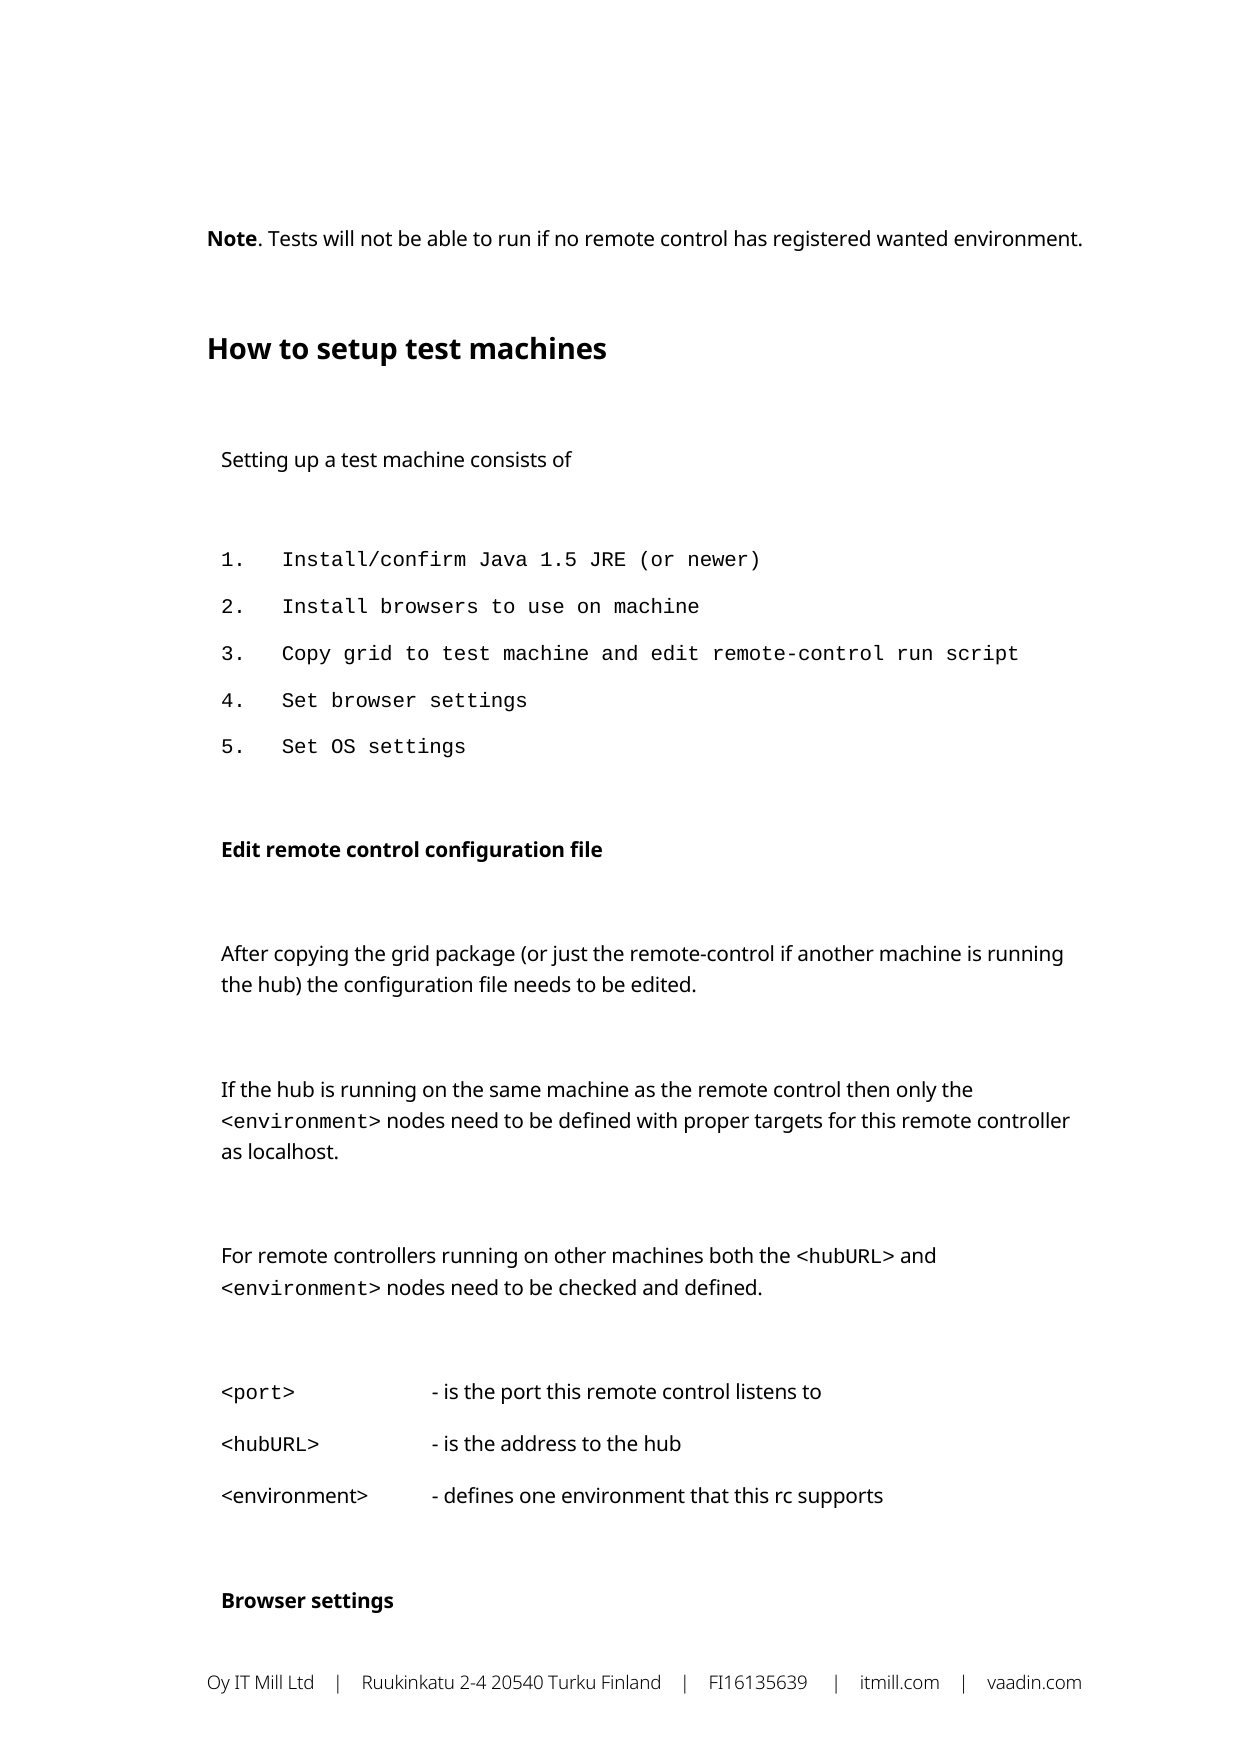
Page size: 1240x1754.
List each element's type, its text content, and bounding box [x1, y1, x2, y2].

text How to setup test machines [207, 328, 1092, 368]
text <environment> - defines one environment that this rc supports [221, 1482, 1092, 1510]
text For remote controllers running on other machines both the <hubURL> and <environment> nodes need to be checked and defined. [221, 1242, 1092, 1301]
list Copy grid to test machine and edit remote-control run script [221, 643, 1092, 666]
text After copying the grid package (or just the remote-control if another machine is running the hub) the configuration file needs to be edited. [221, 939, 1092, 999]
list Set browser settings [221, 689, 1092, 713]
text <hubURL> - is the address to the hub [221, 1429, 1092, 1458]
text Note. Tests will not be able to run if no remote control has registered wanted environment. [207, 224, 1092, 253]
list Install/confirm Java 1.5 JRE (or newer) [221, 549, 1092, 573]
text Browser settings [221, 1586, 1092, 1614]
text If the hub is running on the same machine as the remote control then only the <environment> nodes need to be defined with proper targets for this remote controller as localhost. [221, 1075, 1092, 1166]
text <port> - is the port this remote control listens to [221, 1377, 1092, 1406]
text Setting up a test machine consists of [221, 445, 1092, 473]
text Edit remote control configuration file [221, 835, 1092, 864]
list Set OS settings [221, 736, 1092, 760]
list Install browsers to use on machine [221, 596, 1092, 620]
